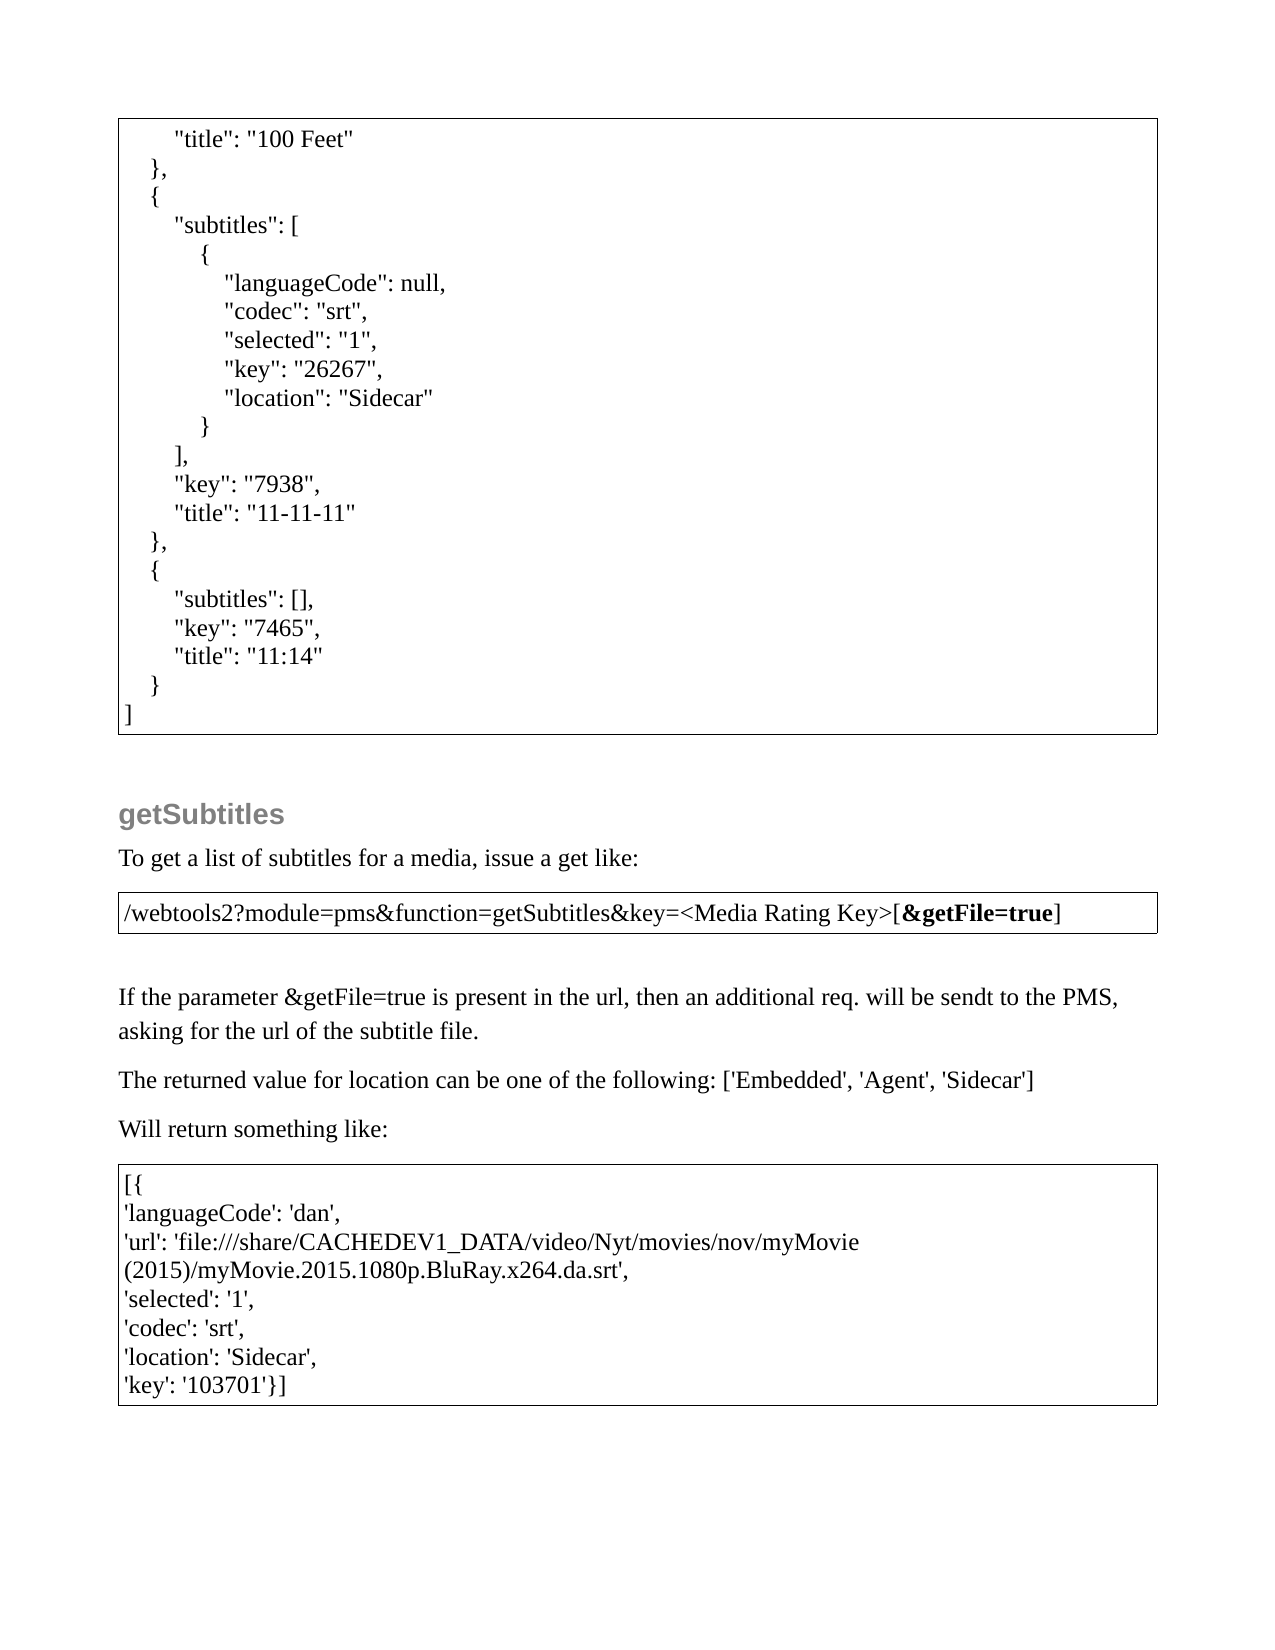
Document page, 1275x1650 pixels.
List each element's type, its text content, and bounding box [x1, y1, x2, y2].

text If the parameter &getFile=true is present in the url, then an additional req. will be sendt to the PMS, asking for the url of the subtitle file. [118, 982, 1157, 1045]
table_header [{ 'languageCode': 'dan', 'url': 'file:///share/CACHEDEV1_DATA/video/Nyt/movies/nov/myMovie (2015)/myMovie.2015.1080p.BluRay.x264.da.srt', 'selected': '1', 'codec': 'srt', 'location': 'Sidecar', 'key': '103701'}] [119, 1165, 1157, 1405]
table_header "title": "100 Feet" }, { "subtitles": [ { "languageCode": null, "codec": "srt", "selected": "1", "key": "26267", "location": "Sidecar" } ], "key": "7938", "title": "11-11-11" }, { "subtitles": [], "key": "7465", "title": "11:14" } ] [119, 119, 1157, 733]
text Will return something like: [118, 1114, 1157, 1143]
subtitle getSubtitles [118, 797, 1157, 831]
text To get a list of subtitles for a media, issue a get like: [118, 843, 1157, 872]
text The returned value for location can be one of the following: ['Embedded', 'Agent', 'Sidecar'] [118, 1065, 1157, 1094]
table_header /webtools2?module=pms&function=getSubtitles&key=<Media Rating Key>[&getFile=true] [119, 893, 1157, 933]
